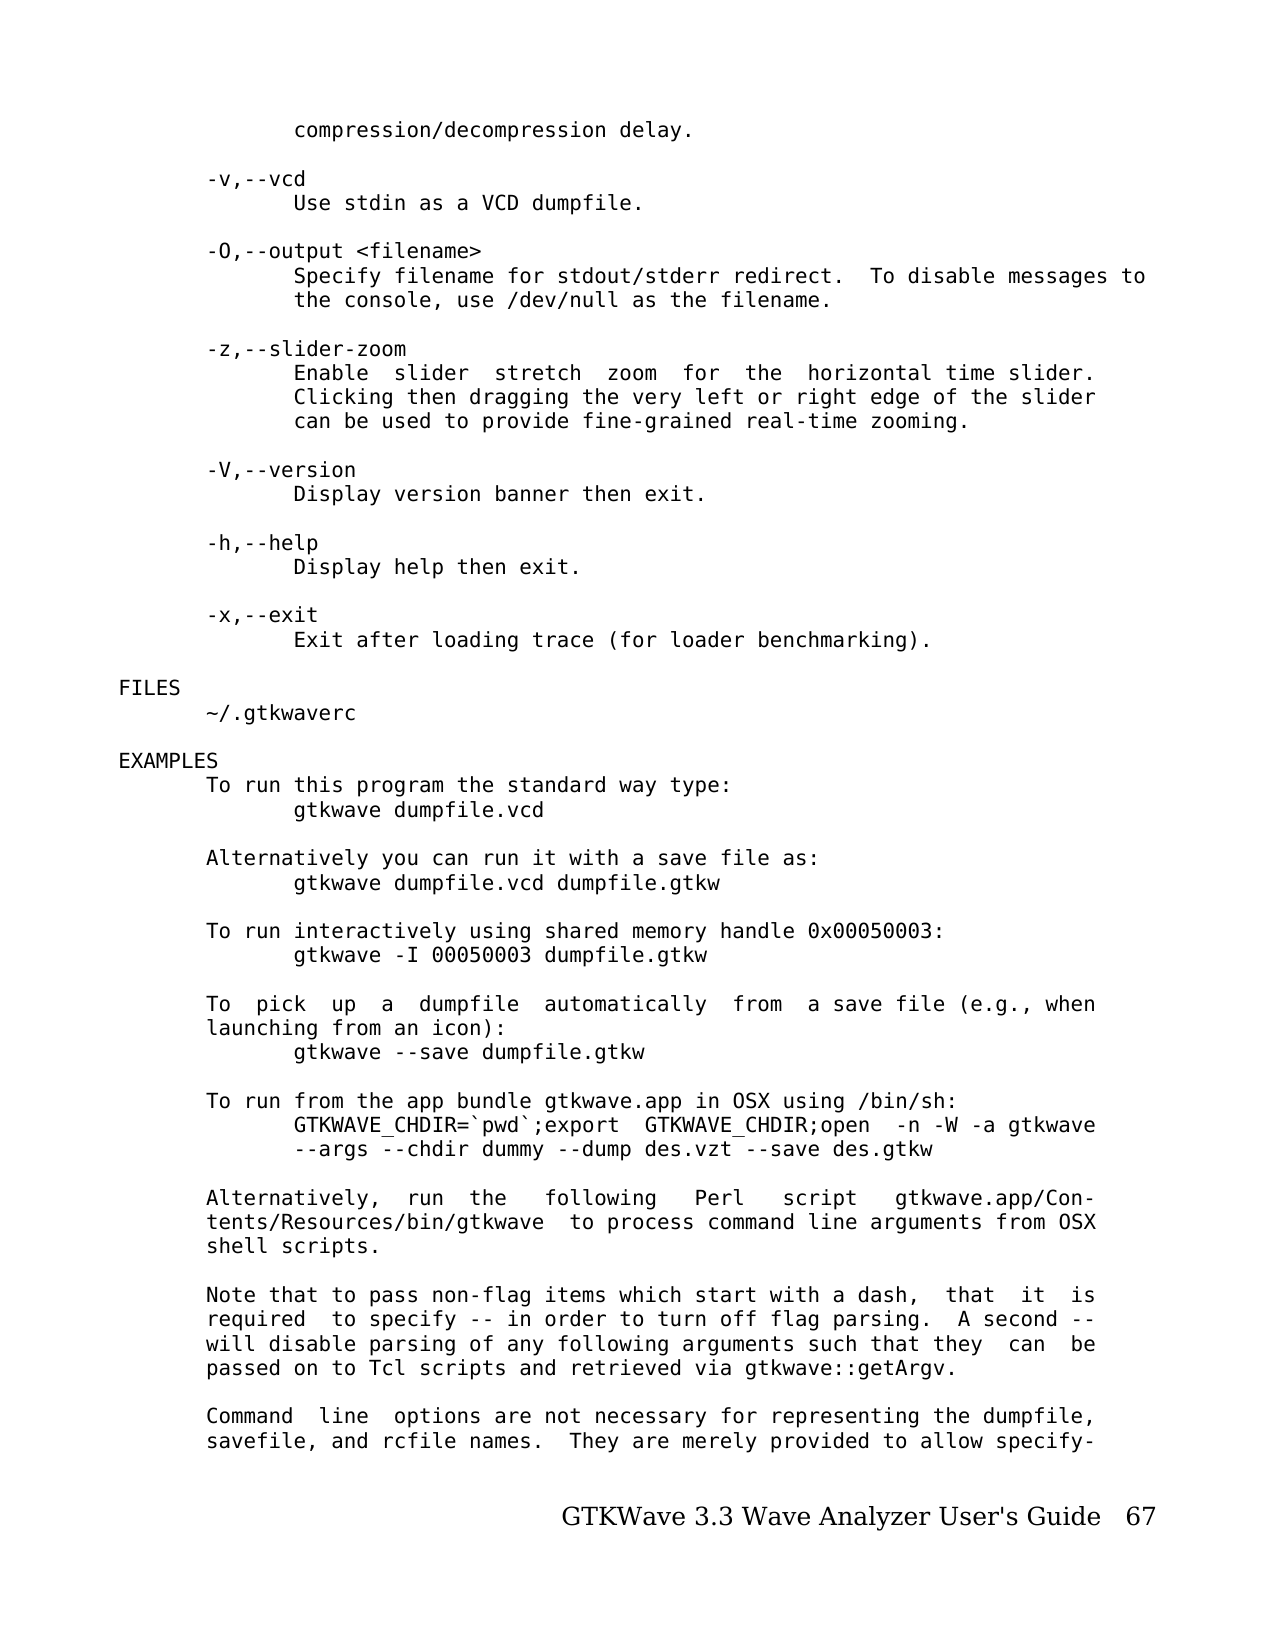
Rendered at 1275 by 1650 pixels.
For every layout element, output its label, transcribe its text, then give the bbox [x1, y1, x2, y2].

text -z,--slider-zoom [118, 337, 1157, 361]
text compression/decompression delay. [118, 118, 1157, 142]
text To run from the app bundle gtkwave.app in OSX using /bin/sh: [118, 1089, 1157, 1113]
text launching from an icon): [118, 1016, 1157, 1040]
text --args --chdir dummy --dump des.vzt --save des.gtkw [118, 1137, 1157, 1162]
text Alternatively you can run it with a save file as: [118, 846, 1157, 871]
text Command line options are not necessary for representing the dumpfile, [118, 1404, 1157, 1429]
text Exit after loading trace (for loader benchmarking). [118, 628, 1157, 652]
text will disable parsing of any following arguments such that they can be [118, 1332, 1157, 1356]
text -h,--help [118, 531, 1157, 555]
text -O,--output <filename> [118, 239, 1157, 264]
text EXAMPLES [118, 749, 1157, 773]
text Enable slider stretch zoom for the horizontal time slider. [118, 361, 1157, 385]
text Use stdin as a VCD dumpfile. [118, 191, 1157, 215]
text shell scripts. [118, 1234, 1157, 1259]
text -x,--exit [118, 603, 1157, 628]
text To run interactively using shared memory handle 0x00050003: [118, 919, 1157, 943]
text Alternatively, run the following Perl script gtkwave.app/Con- [118, 1186, 1157, 1210]
text Display version banner then exit. [118, 482, 1157, 506]
text required to specify -- in order to turn off flag parsing. A second -- [118, 1307, 1157, 1332]
text tents/Resources/bin/gtkwave to process command line arguments from OSX [118, 1210, 1157, 1234]
text gtkwave -I 00050003 dumpfile.gtkw [118, 943, 1157, 968]
text -v,--vcd [118, 167, 1157, 191]
text To run this program the standard way type: [118, 773, 1157, 798]
text Display help then exit. [118, 555, 1157, 579]
text passed on to Tcl scripts and retrieved via gtkwave::getArgv. [118, 1356, 1157, 1380]
text gtkwave dumpfile.vcd [118, 798, 1157, 822]
text Clicking then dragging the very left or right edge of the slider [118, 385, 1157, 409]
text ~/.gtkwaverc [118, 701, 1157, 725]
text To pick up a dumpfile automatically from a save file (e.g., when [118, 992, 1157, 1016]
text Note that to pass non-flag items which start with a dash, that it is [118, 1283, 1157, 1307]
text FILES [118, 676, 1157, 701]
text can be used to provide fine-grained real-time zooming. [118, 409, 1157, 434]
text savefile, and rcfile names. They are merely provided to allow specify- [118, 1429, 1157, 1453]
text gtkwave dumpfile.vcd dumpfile.gtkw [118, 871, 1157, 895]
text Specify filename for stdout/stderr redirect. To disable messages to [118, 264, 1157, 288]
text GTKWAVE_CHDIR=`pwd`;export GTKWAVE_CHDIR;open -n -W -a gtkwave [118, 1113, 1157, 1137]
text the console, use /dev/null as the filename. [118, 288, 1157, 312]
text gtkwave --save dumpfile.gtkw [118, 1040, 1157, 1065]
text -V,--version [118, 458, 1157, 482]
